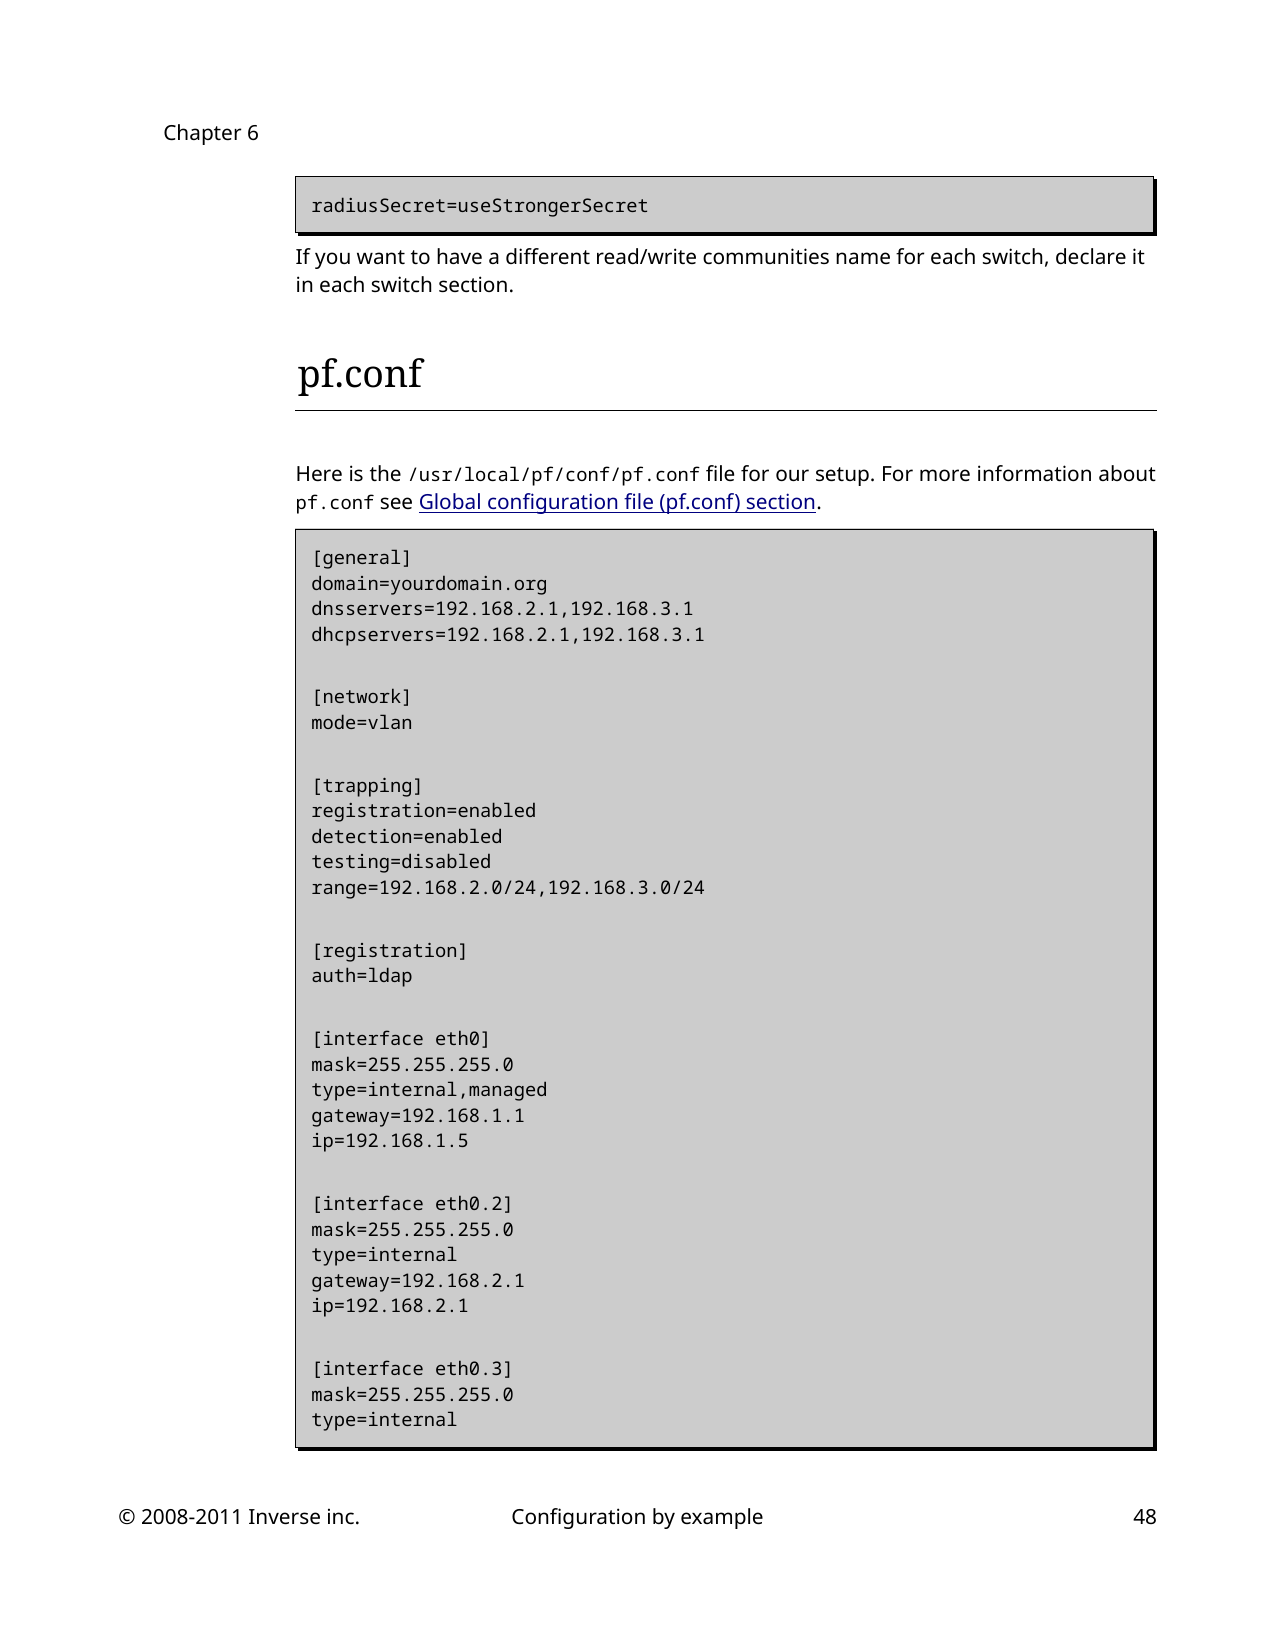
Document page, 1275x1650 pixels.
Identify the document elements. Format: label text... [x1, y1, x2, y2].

text [general] domain=yourdomain.org dnsservers=192.168.2.1,192.168.3.1 dhcpservers=192.168.2.1,192.168.3.1 [296, 530, 1153, 636]
text [trapping] registration=enabled detection=enabled testing=disabled range=192.168.2.0/24,192.168.3.0/24 [296, 756, 1153, 890]
text [interface eth0] mask=255.255.255.0 type=internal,managed gateway=192.168.1.1 ip=192.168.1.5 [296, 1010, 1153, 1143]
text radiusSecret=useStrongerSecret [296, 177, 1153, 232]
text Here is the /usr/local/pf/conf/pf.conf file for our setup. For more information about pf.conf see Global configuration file (pf.conf) section. [295, 459, 1157, 516]
text [network] mode=vlan [296, 668, 1153, 725]
text [interface eth0.3] mask=255.255.255.0 type=internal [296, 1340, 1153, 1447]
text [registration] auth=ldap [296, 921, 1153, 978]
text If you want to have a different read/write communities name for each switch, declare it in each switch section. [295, 242, 1157, 299]
text [interface eth0.2] mask=255.255.255.0 type=internal gateway=192.168.2.1 ip=192.168.2.1 [296, 1175, 1153, 1308]
subtitle pf.conf [295, 347, 1157, 410]
